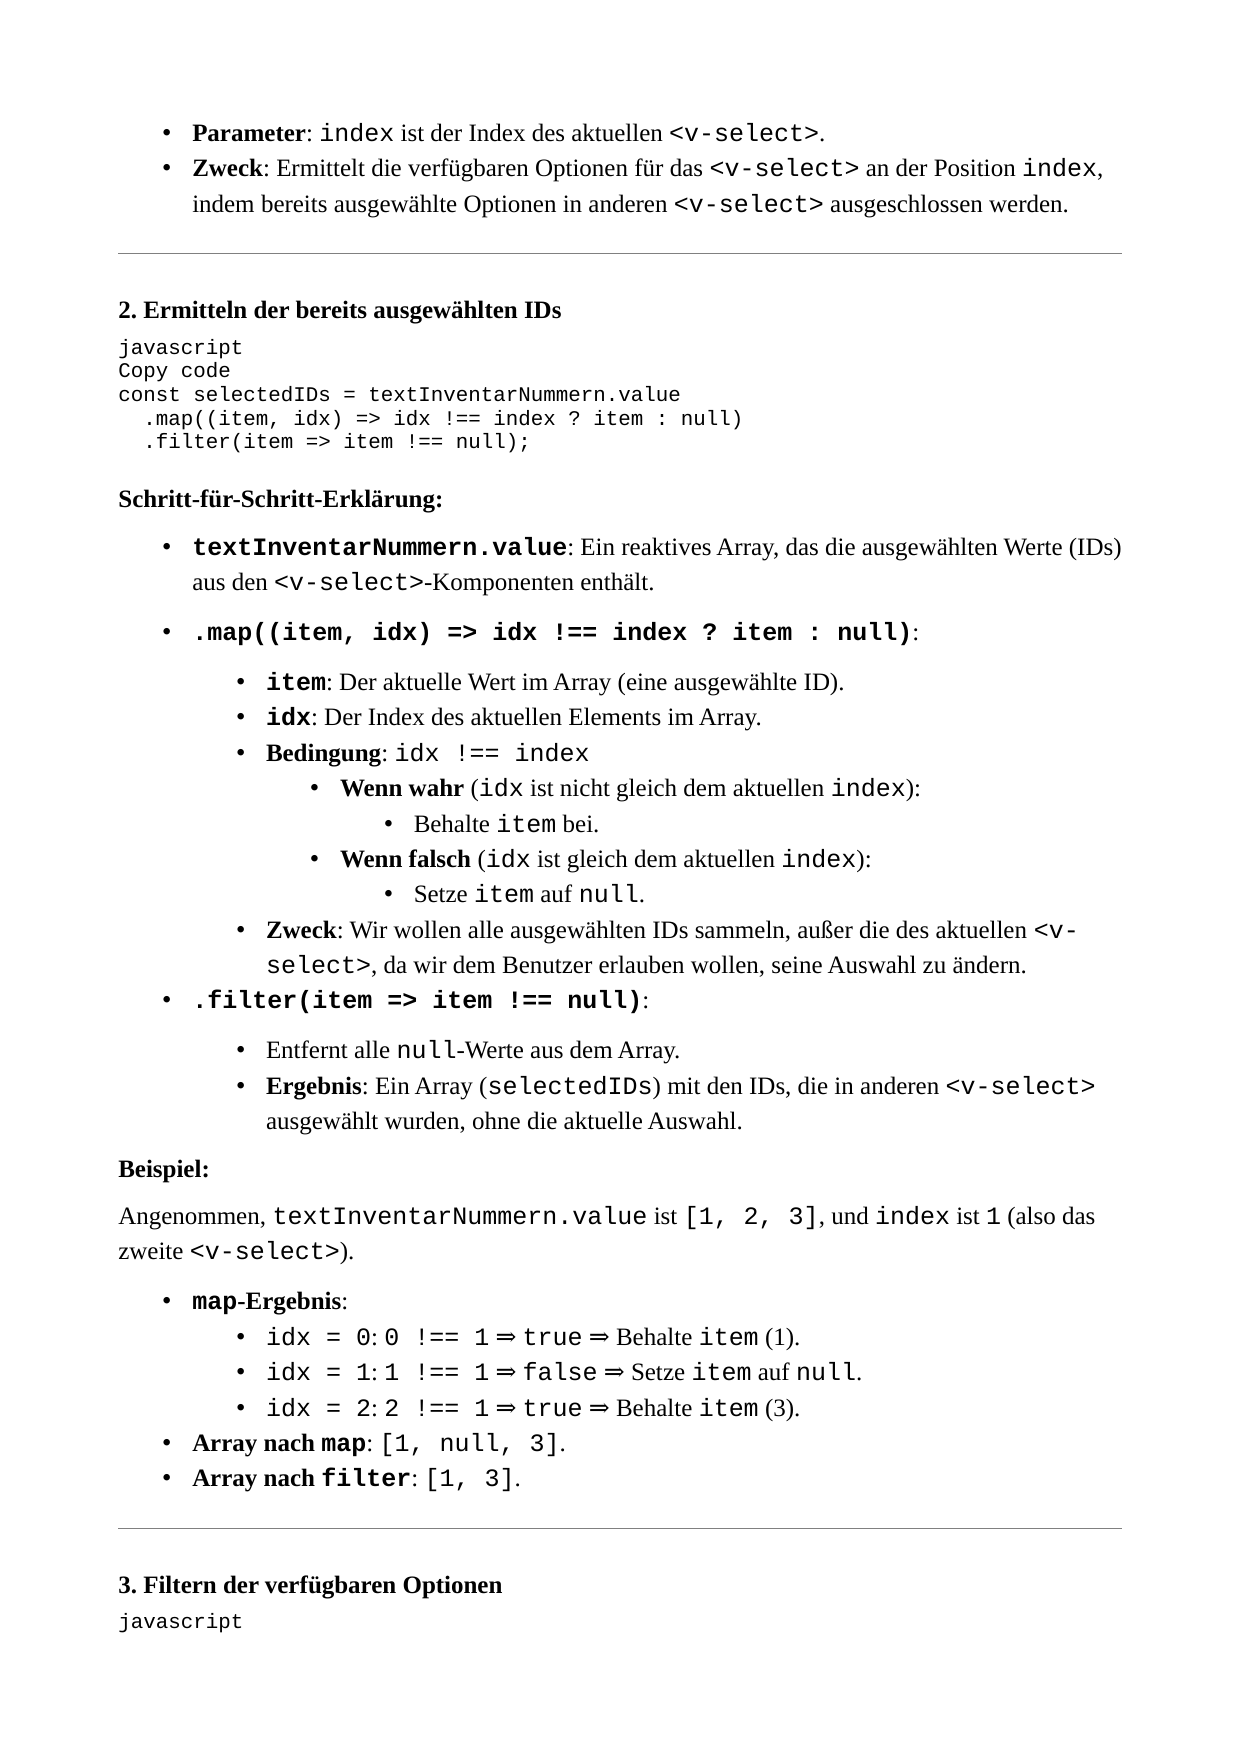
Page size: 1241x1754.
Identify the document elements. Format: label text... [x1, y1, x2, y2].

text Beispiel: [118, 1154, 1122, 1182]
list item: Der aktuelle Wert im Array (eine ausgewählte ID). [236, 667, 1122, 698]
list idx = 2: 2 !== 1 ⇒ true ⇒ Behalte item (3). [236, 1393, 1122, 1423]
list Array nach map: [1, null, 3]. [162, 1428, 1122, 1459]
text Schritt-für-Schritt-Erklärung: [118, 484, 1122, 513]
text const selectedIDs = textInventarNummern.value [118, 384, 1122, 408]
text javascript [118, 1611, 1122, 1635]
list Entfernt alle null-Werte aus dem Array. [236, 1036, 1122, 1066]
list Behalte item bei. [384, 809, 1122, 839]
subtitle 2. Ermitteln der bereits ausgewählten IDs [118, 295, 1122, 324]
list Array nach filter: [1, 3]. [162, 1463, 1122, 1494]
text .filter(item => item !== null); [118, 431, 1122, 455]
list Setze item auf null. [384, 879, 1122, 910]
list Wenn falsch (idx ist gleich dem aktuellen index): [310, 844, 1122, 875]
list idx = 0: 0 !== 1 ⇒ true ⇒ Behalte item (1). [236, 1322, 1122, 1353]
text .map((item, idx) => idx !== index ? item : null) [118, 408, 1122, 431]
subtitle 3. Filtern der verfügbaren Optionen [118, 1570, 1122, 1599]
list idx: Der Index des aktuellen Elements im Array. [236, 702, 1122, 733]
list map-Ergebnis: [162, 1286, 1122, 1317]
list Zweck: Wir wollen alle ausgewählten IDs sammeln, außer die des aktuellen <v-select>, da wir dem Benutzer erlauben wollen, seine Auswahl zu ändern. [236, 915, 1122, 981]
list idx = 1: 1 !== 1 ⇒ false ⇒ Setze item auf null. [236, 1357, 1122, 1388]
text Angenommen, textInventarNummern.value ist [1, 2, 3], und index ist 1 (also das zweite <v-select>). [118, 1201, 1122, 1267]
list textInventarNummern.value: Ein reaktives Array, das die ausgewählten Werte (IDs) aus den <v-select>-Komponenten enthält. [162, 532, 1122, 598]
list Wenn wahr (idx ist nicht gleich dem aktuellen index): [310, 773, 1122, 804]
text Copy code [118, 360, 1122, 384]
text javascript [118, 337, 1122, 360]
list .filter(item => item !== null): [162, 986, 1122, 1016]
list Parameter: index ist der Index des aktuellen <v-select>. [162, 118, 1122, 149]
list Zweck: Ermittelt die verfügbaren Optionen für das <v-select> an der Position index, indem bereits ausgewählte Optionen in anderen <v-select> ausgeschlossen werden. [162, 153, 1122, 219]
list .map((item, idx) => idx !== index ? item : null): [162, 617, 1122, 648]
list Bedingung: idx !== index [236, 738, 1122, 769]
list Ergebnis: Ein Array (selectedIDs) mit den IDs, die in anderen <v-select> ausgewählt wurden, ohne die aktuelle Auswahl. [236, 1071, 1122, 1135]
